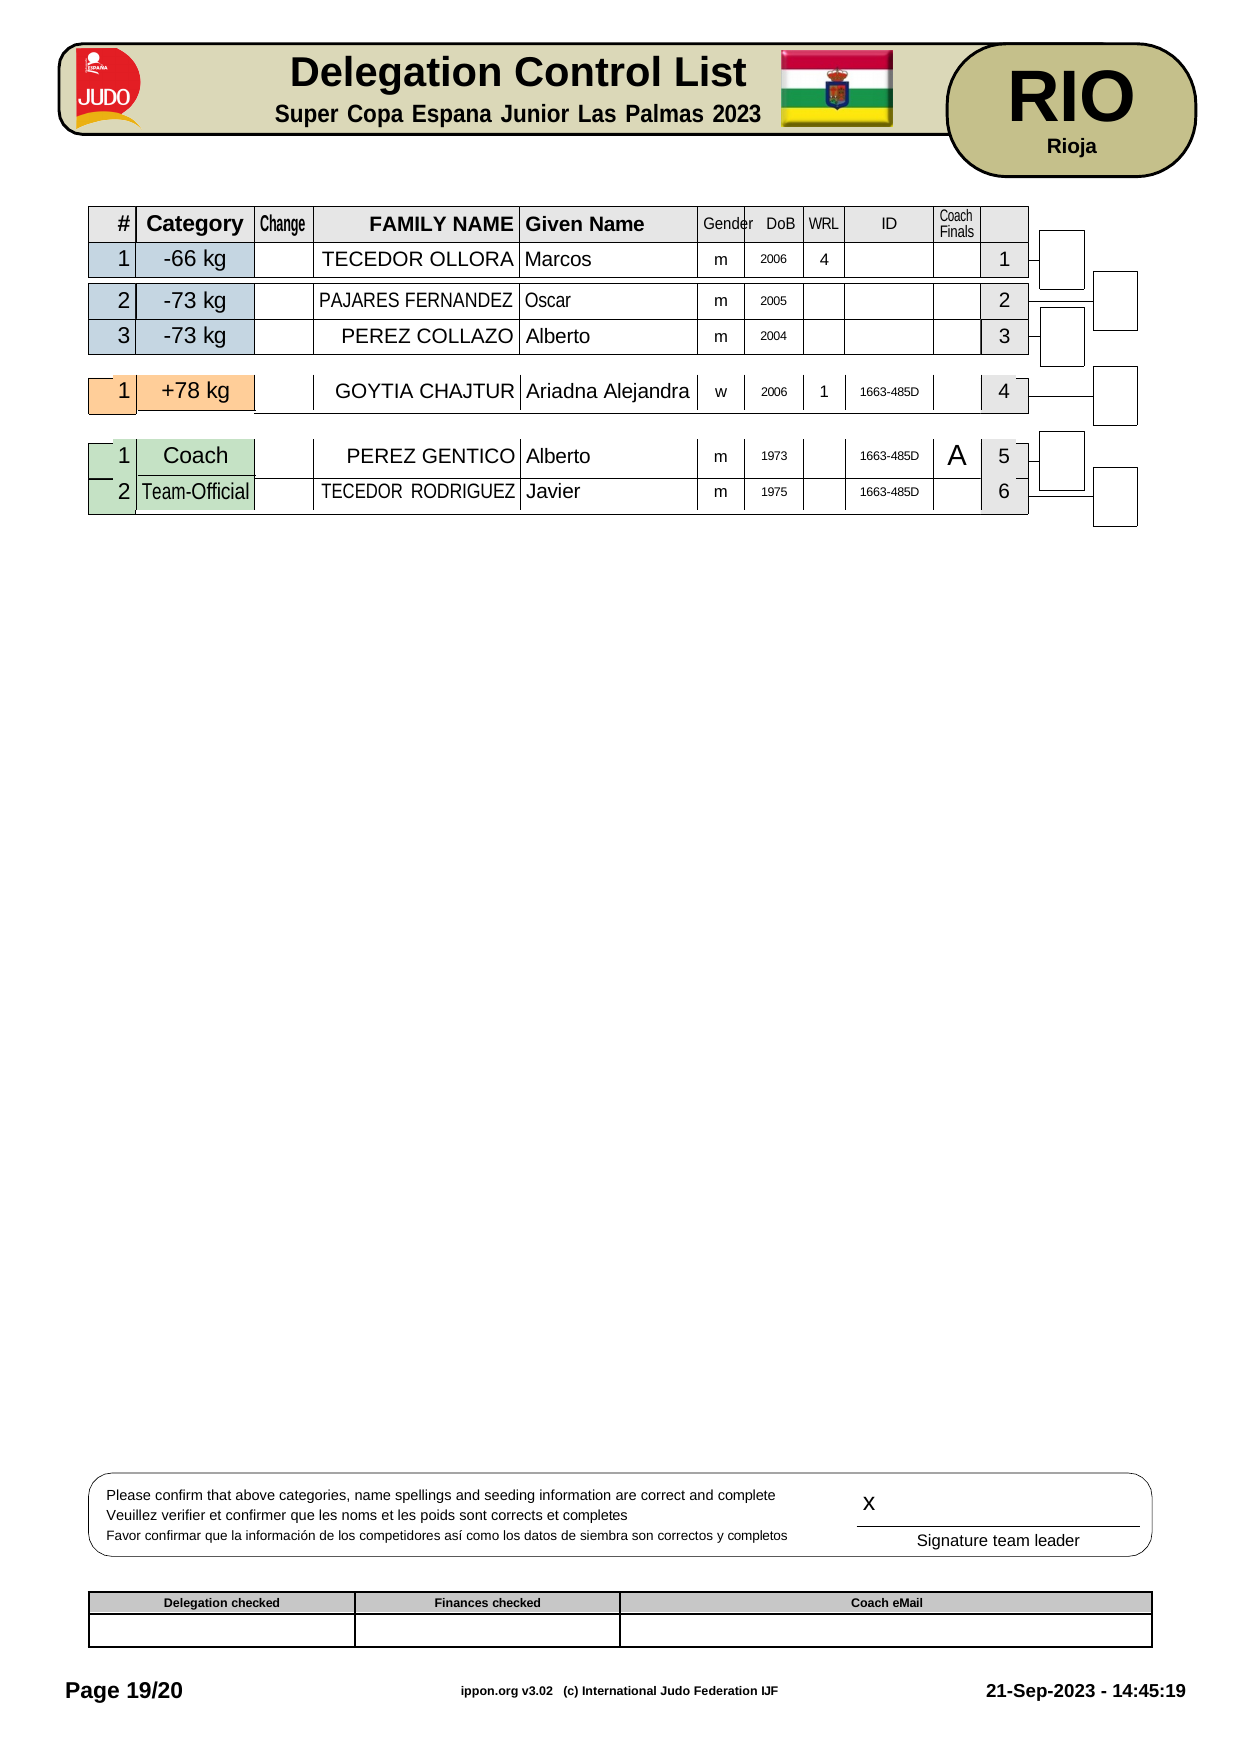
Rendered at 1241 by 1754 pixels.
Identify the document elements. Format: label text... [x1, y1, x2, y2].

table_cell GOYTIA CHAJTUR [314, 375, 520, 410]
text ID [881, 217, 900, 233]
table_cell [934, 475, 981, 510]
table_cell 1975 [745, 475, 803, 510]
table_cell 4 [982, 375, 1016, 410]
table_header [520, 351, 698, 374]
table_cell +78 kg [137, 375, 254, 410]
table_cell [621, 1615, 1151, 1646]
table_cell [90, 1615, 354, 1646]
table_header [113, 351, 136, 374]
table_cell 2 [113, 475, 136, 510]
text PAJARES FERNANDEZ Oscar [319, 292, 594, 312]
text FAMILY NAME Given Name [369, 214, 648, 235]
table_cell 1 [113, 375, 136, 410]
text Delegation Control List [272, 54, 764, 95]
table_cell 6 [982, 475, 1016, 510]
text Favor confirmar que la información de los competidores así como los datos de siembra son correctos y completos [106, 1528, 792, 1543]
table_cell 1 [113, 439, 136, 475]
table_header [698, 351, 745, 374]
table_cell [255, 375, 313, 410]
text 2006 [760, 254, 790, 266]
table_cell [113, 410, 136, 439]
table_cell PEREZ GENTICO [314, 439, 520, 475]
table_cell [698, 410, 745, 439]
text 4 [819, 252, 831, 268]
table_header [934, 351, 981, 374]
table_cell Javier [521, 475, 697, 510]
text Change [260, 214, 309, 236]
table_cell [520, 410, 698, 439]
table_header [845, 351, 934, 374]
text 2 [117, 287, 132, 313]
table_cell Team-Official [137, 476, 254, 510]
text TECEDOR OLLORA Marcos [322, 247, 648, 271]
table_cell 5 [982, 439, 1016, 475]
text PEREZ COLLAZO Alberto [341, 323, 594, 347]
table_header Finances checked [356, 1593, 619, 1612]
table_cell [804, 475, 845, 510]
text Signature team leader [917, 1534, 1083, 1550]
table_cell [255, 475, 313, 510]
table_cell [934, 375, 981, 410]
text 1 [999, 250, 1012, 271]
text # [117, 214, 132, 236]
text 3 [117, 322, 132, 348]
text Coach Finals [939, 209, 976, 241]
text 2004 [760, 331, 790, 343]
picture [76, 48, 142, 130]
text -66 kg [145, 245, 245, 272]
table_cell [804, 410, 845, 439]
text Gender DoB WRL [703, 217, 841, 233]
table_cell [804, 439, 845, 475]
table_cell [136, 410, 255, 439]
table_cell 1663-485D [846, 475, 933, 510]
text x [863, 1491, 877, 1516]
picture [781, 50, 893, 127]
table_header Coach eMail [621, 1593, 1151, 1612]
table_cell Coach [137, 439, 254, 475]
table_header Delegation checked [90, 1593, 354, 1612]
text Rioja [1007, 136, 1137, 158]
text -73 kg [145, 322, 245, 348]
table_cell [255, 410, 314, 439]
table_cell 1663-485D [846, 375, 933, 410]
table_cell [314, 410, 520, 439]
text 2 [999, 292, 1012, 312]
table_cell Alberto [521, 439, 697, 475]
text 1 [117, 245, 132, 272]
text m [714, 329, 730, 345]
table_cell 1973 [745, 439, 803, 475]
table_cell [845, 410, 934, 439]
table_cell Ariadna Alejandra [521, 375, 697, 410]
table_header [981, 351, 1016, 374]
table_cell w [698, 375, 744, 410]
table_cell m [698, 439, 744, 475]
text -73 kg [145, 287, 245, 313]
text Super Copa Espana Junior Las Palmas 2023 [272, 99, 764, 128]
table_cell [934, 410, 981, 439]
table_cell A [934, 439, 981, 475]
table_cell [745, 410, 804, 439]
text Category [145, 214, 245, 236]
table_cell 1 [804, 375, 845, 410]
table_cell [255, 439, 313, 475]
table_cell 1663-485D [846, 439, 933, 475]
text Veuillez verifier et confirmer que les noms et les poids sont corrects et completes [106, 1507, 792, 1523]
table_header [314, 351, 520, 374]
table_cell m [698, 475, 744, 510]
table_header [745, 351, 804, 374]
text RIO [1006, 66, 1137, 136]
text 3 [999, 323, 1012, 347]
text m [714, 252, 730, 268]
text m 2005 [714, 293, 790, 310]
text Please confirm that above categories, name spellings and seeding information are correct and complete [106, 1488, 792, 1503]
table_cell [356, 1615, 619, 1646]
table_header [136, 351, 255, 374]
table_cell 2006 [745, 375, 803, 410]
table_header [804, 351, 845, 374]
table_header [255, 351, 314, 374]
table_cell TECEDOR RODRIGUEZ [314, 475, 520, 510]
table_cell [981, 410, 1016, 439]
